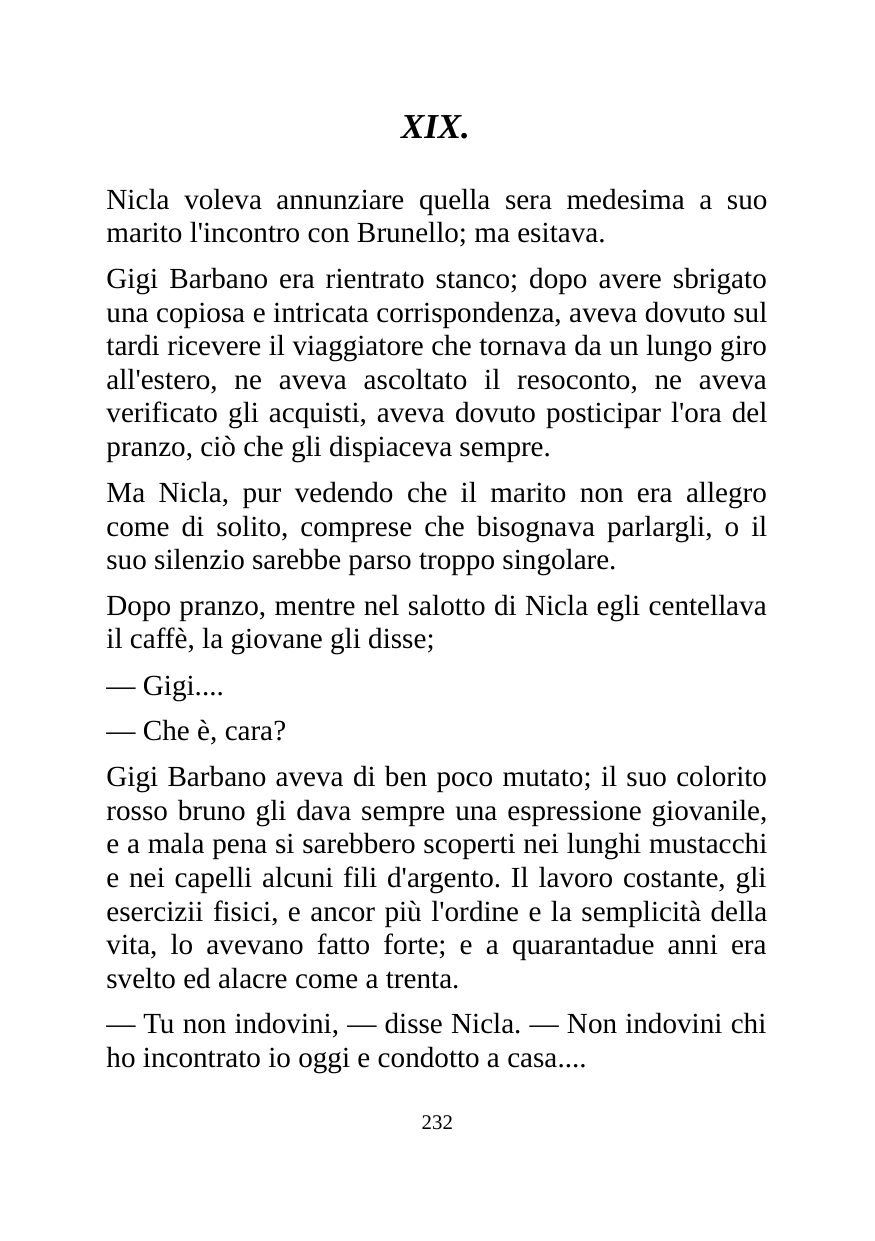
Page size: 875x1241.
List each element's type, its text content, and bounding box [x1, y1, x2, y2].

text Nicla voleva annunziare quella sera medesima a suo marito l'incontro con Brunello; ma esitava. [106, 182, 768, 249]
text — Tu non indovini, — disse Nicla. — Non indovini chi ho incontrato io oggi e condotto a casa.... [106, 1007, 768, 1074]
text — Che è, cara? [106, 713, 768, 747]
text Gigi Barbano aveva di ben poco mutato; il suo colorito rosso bruno gli dava sempre una espressione giovanile, e a mala pena si sarebbero scoperti nei lunghi mustacchi e nei capelli alcuni fili d'argento. Il lavoro costante, gli esercizii fisici, e ancor più l'ordine e la semplicità della vita, lo avevano fatto forte; e a quarantadue anni era svelto ed alacre come a trenta. [106, 759, 768, 994]
subtitle XIX. [106, 106, 768, 146]
text — Gigi.... [106, 668, 768, 701]
text Dopo pranzo, mentre nel salotto di Nicla egli centellava il caffè, la giovane gli disse; [106, 588, 768, 655]
text Gigi Barbano era rientrato stanco; dopo avere sbrigato una copiosa e intricata corrispondenza, aveva dovuto sul tardi ricevere il viaggiatore che tornava da un lungo giro all'estero, ne aveva ascoltato il resoconto, ne aveva verificato gli acquisti, aveva dovuto posticipar l'ora del pranzo, ciò che gli dispiaceva sempre. [106, 261, 768, 463]
text Ma Nicla, pur vedendo che il marito non era allegro come di solito, comprese che bisognava parlargli, o il suo silenzio sarebbe parso troppo singolare. [106, 475, 768, 576]
